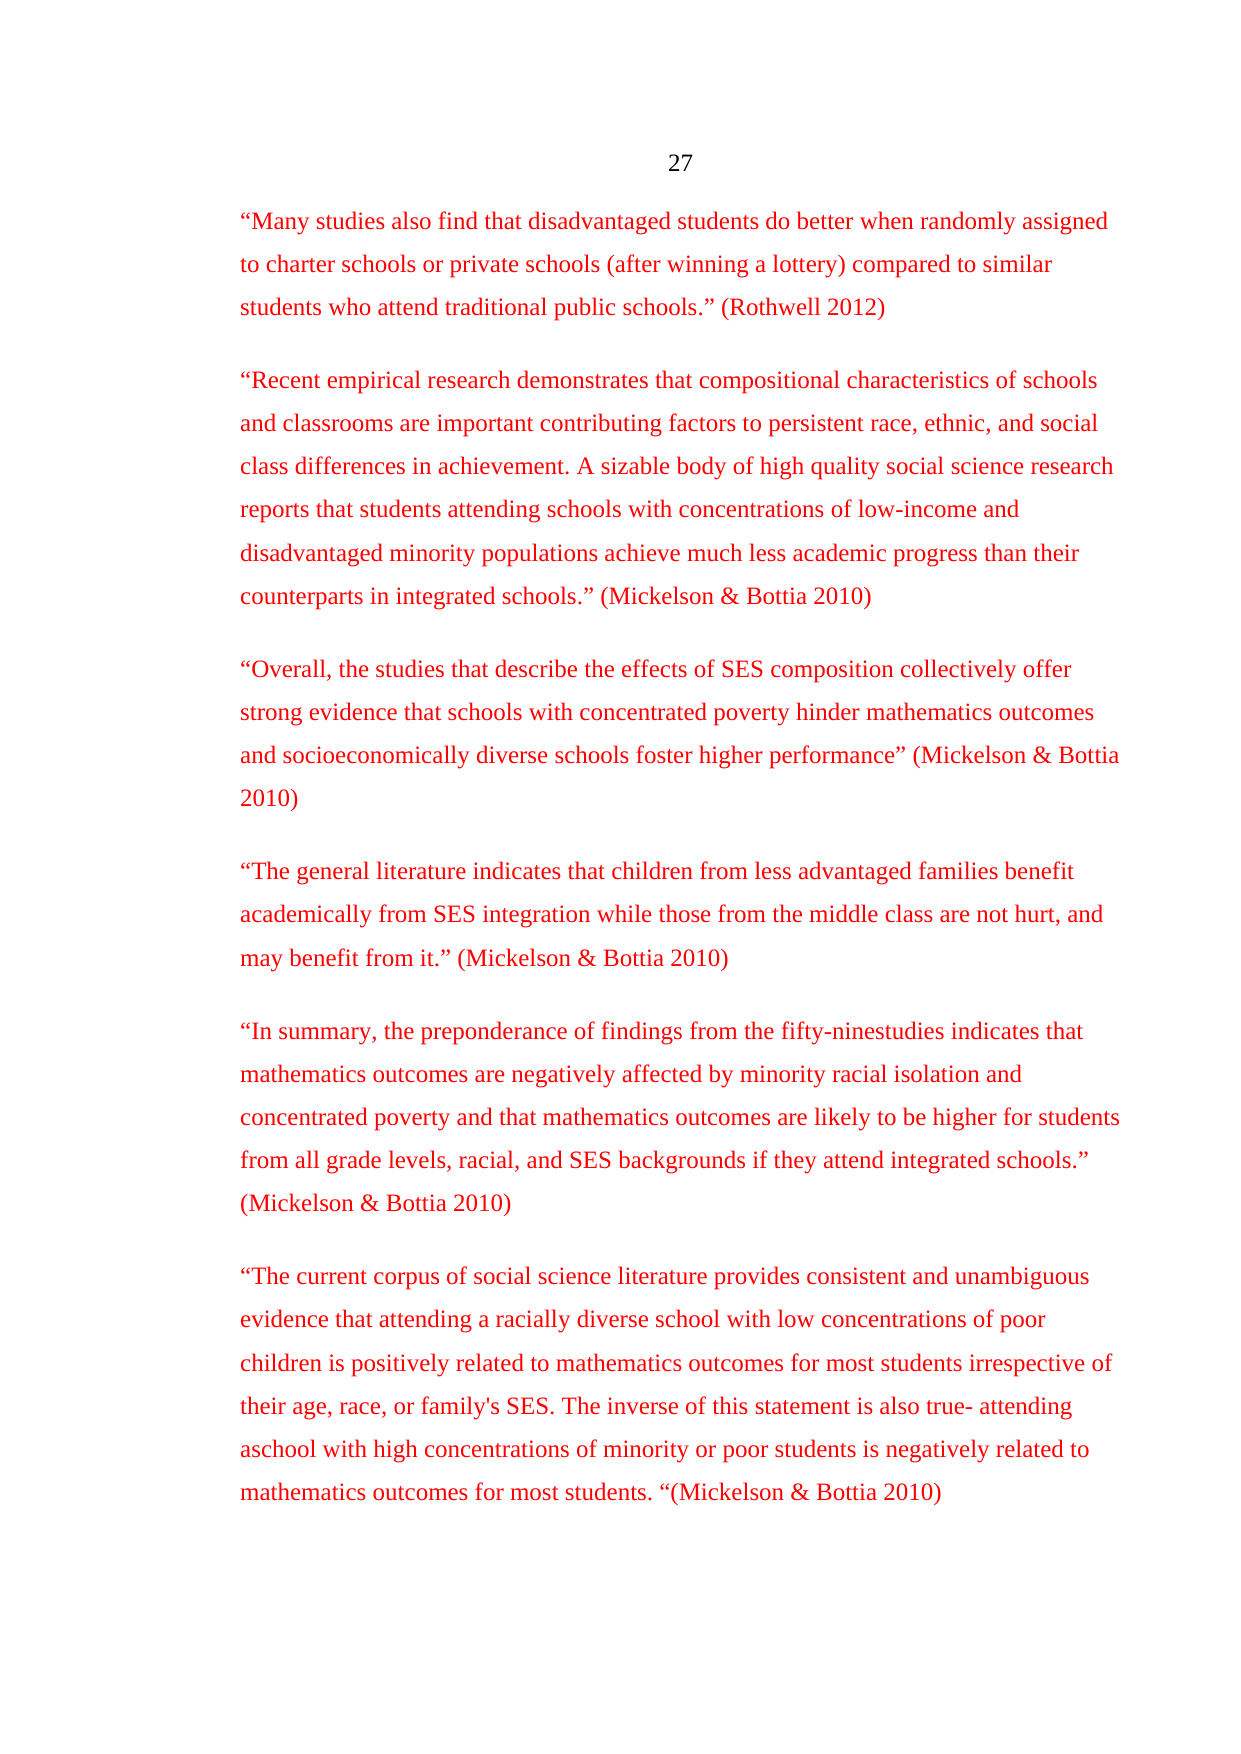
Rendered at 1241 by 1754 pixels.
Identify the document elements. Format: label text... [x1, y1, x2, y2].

text “The general literature indicates that children from less advantaged families benefit academically from SES integration while those from the middle class are not hurt, and may benefit from it.” (Mickelson & Bottia 2010) [240, 856, 1121, 971]
text “Recent empirical research demonstrates that compositional characteristics of schools and classrooms are important contributing factors to persistent race, ethnic, and social class differences in achievement. A sizable body of high quality social science research reports that students attending schools with concentrations of low-income and disadvantaged minority populations achieve much less academic progress than their counterparts in integrated schools.” (Mickelson & Bottia 2010) [240, 365, 1121, 609]
text “Many studies also find that disadvantaged students do better when randomly assigned to charter schools or private schools (after winning a lottery) compared to similar students who attend traditional public schools.” (Rothwell 2012) [240, 206, 1121, 321]
text “The current corpus of social science literature provides consistent and unambiguous evidence that attending a racially diverse school with low concentrations of poor children is positively related to mathematics outcomes for most students irrespective of their age, race, or family's SES. The inverse of this statement is also true- attending aschool with high concentrations of minority or poor students is negatively related to mathematics outcomes for most students. “(Mickelson & Bottia 2010) [240, 1261, 1121, 1506]
text “In summary, the preponderance of findings from the fifty-ninestudies indicates that mathematics outcomes are negatively affected by minority racial isolation and concentrated poverty and that mathematics outcomes are likely to be higher for students from all grade levels, racial, and SES backgrounds if they attend integrated schools.” (Mickelson & Bottia 2010) [240, 1016, 1121, 1217]
text “Overall, the studies that describe the effects of SES composition collectively offer strong evidence that schools with concentrated poverty hinder mathematics outcomes and socioeconomically diverse schools foster higher performance” (Mickelson & Bottia 2010) [240, 654, 1121, 812]
